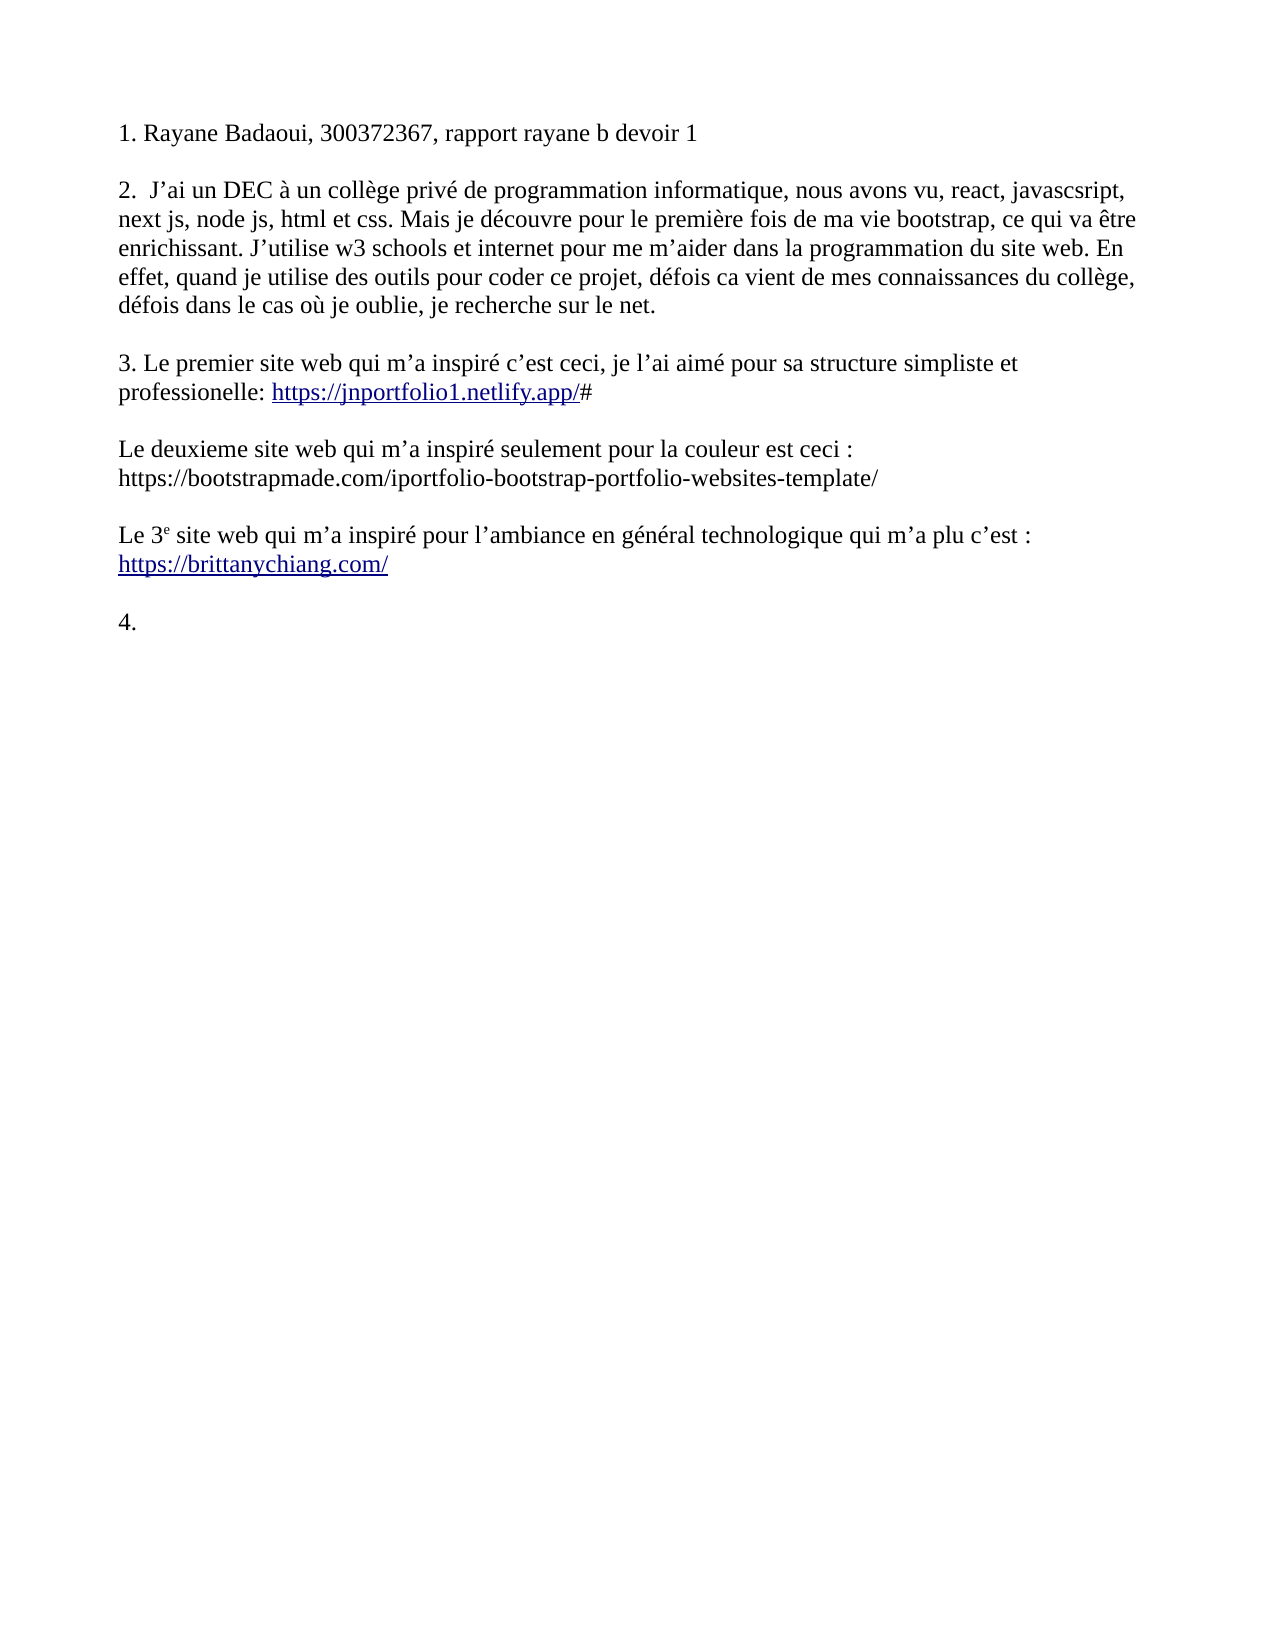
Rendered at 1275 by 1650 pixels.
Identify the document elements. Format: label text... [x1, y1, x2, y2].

text 1. Rayane Badaoui, 300372367, rapport rayane b devoir 1 [118, 118, 1157, 147]
text Le 3e site web qui m’a inspiré pour l’ambiance en général technologique qui m’a plu c’est : [118, 521, 1157, 549]
text 2. J’ai un DEC à un collège privé de programmation informatique, nous avons vu, react, javascsript, next js, node js, html et css. Mais je découvre pour le première fois de ma vie bootstrap, ce qui va être enrichissant. J’utilise w3 schools et internet pour me m’aider dans la programmation du site web. En effet, quand je utilise des outils pour coder ce projet, défois ca vient de mes connaissances du collège, défois dans le cas où je oublie, je recherche sur le net. [118, 176, 1157, 319]
text https://brittanychiang.com/ [118, 549, 1157, 578]
text Le deuxieme site web qui m’a inspiré seulement pour la couleur est ceci : https://bootstrapmade.com/iportfolio-bootstrap-portfolio-websites-template/ [118, 434, 1157, 492]
text 3. Le premier site web qui m’a inspiré c’est ceci, je l’ai aimé pour sa structure simpliste et professionelle: https://jnportfolio1.netlify.app/# [118, 348, 1157, 406]
text 4. [118, 607, 1157, 636]
